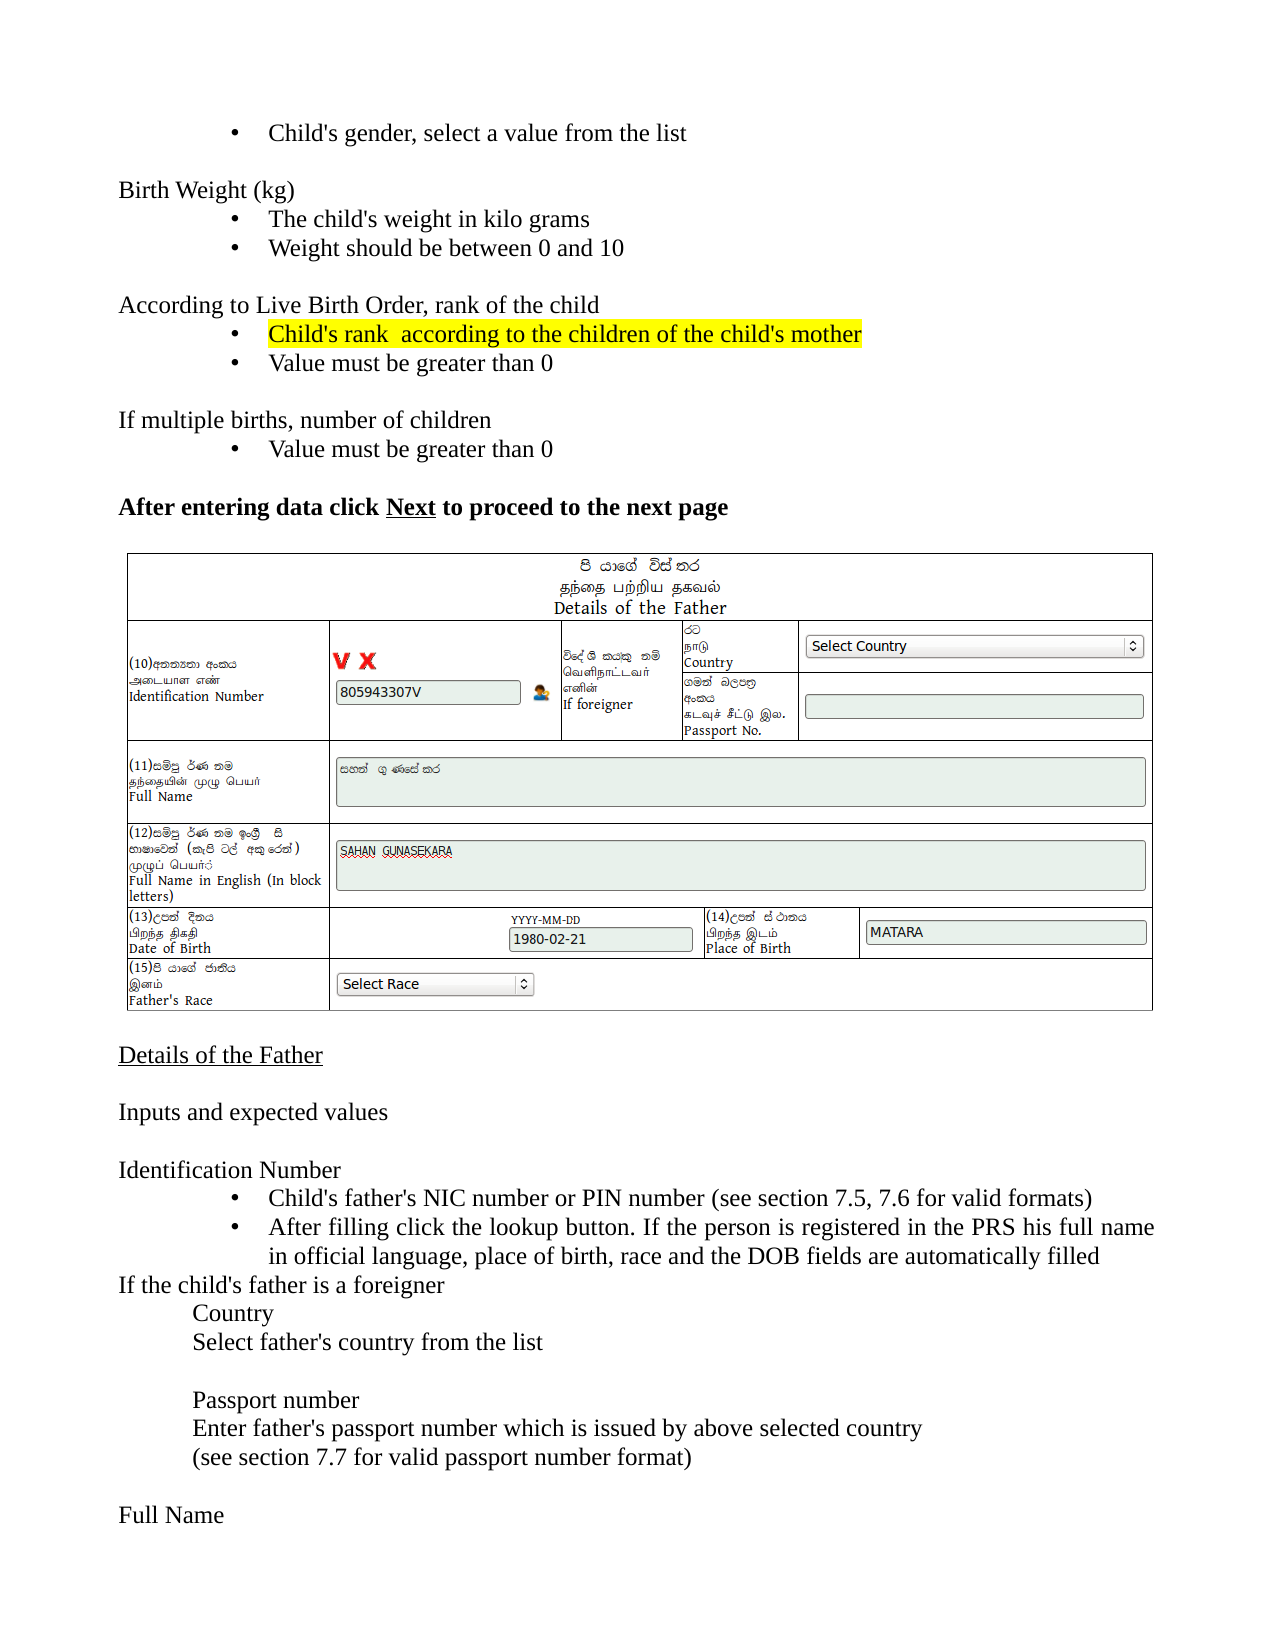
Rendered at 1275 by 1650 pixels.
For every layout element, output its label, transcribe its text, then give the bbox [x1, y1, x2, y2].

text Birth Weight (kg) [118, 176, 1157, 204]
text Full Name [118, 1500, 1157, 1528]
list Value must be greater than 0 [231, 434, 1157, 463]
text If multiple births, number of children [118, 406, 1157, 434]
text Enter father's passport number which is issued by above selected country [118, 1413, 1157, 1442]
picture [118, 549, 1157, 1011]
text Details of the Father [118, 1040, 1157, 1068]
text Inputs and expected values [118, 1097, 1157, 1126]
text Select father's country from the list [118, 1327, 1157, 1356]
text After entering data click Next to proceed to the next page [118, 492, 1157, 521]
text (see section 7.7 for valid passport number format) [118, 1442, 1157, 1471]
text Passport number [118, 1385, 1157, 1413]
text If the child's father is a foreigner [118, 1270, 1157, 1298]
list Value must be greater than 0 [231, 348, 1157, 377]
list Child's gender, select a value from the list [231, 118, 1157, 147]
list Weight should be between 0 and 10 [231, 233, 1157, 262]
text According to Live Birth Order, rank of the child [118, 291, 1157, 319]
list After filling click the lookup button. If the person is registered in the PRS his full name in official language, place of birth, race and the DOB fields are automatically filled [231, 1212, 1157, 1270]
list Child's rank according to the children of the child's mother [231, 319, 1157, 348]
text Identification Number [118, 1155, 1157, 1183]
text Country [118, 1298, 1157, 1327]
list Child's father's NIC number or PIN number (see section 7.5, 7.6 for valid formats) [231, 1183, 1157, 1212]
list The child's weight in kilo grams [231, 204, 1157, 233]
